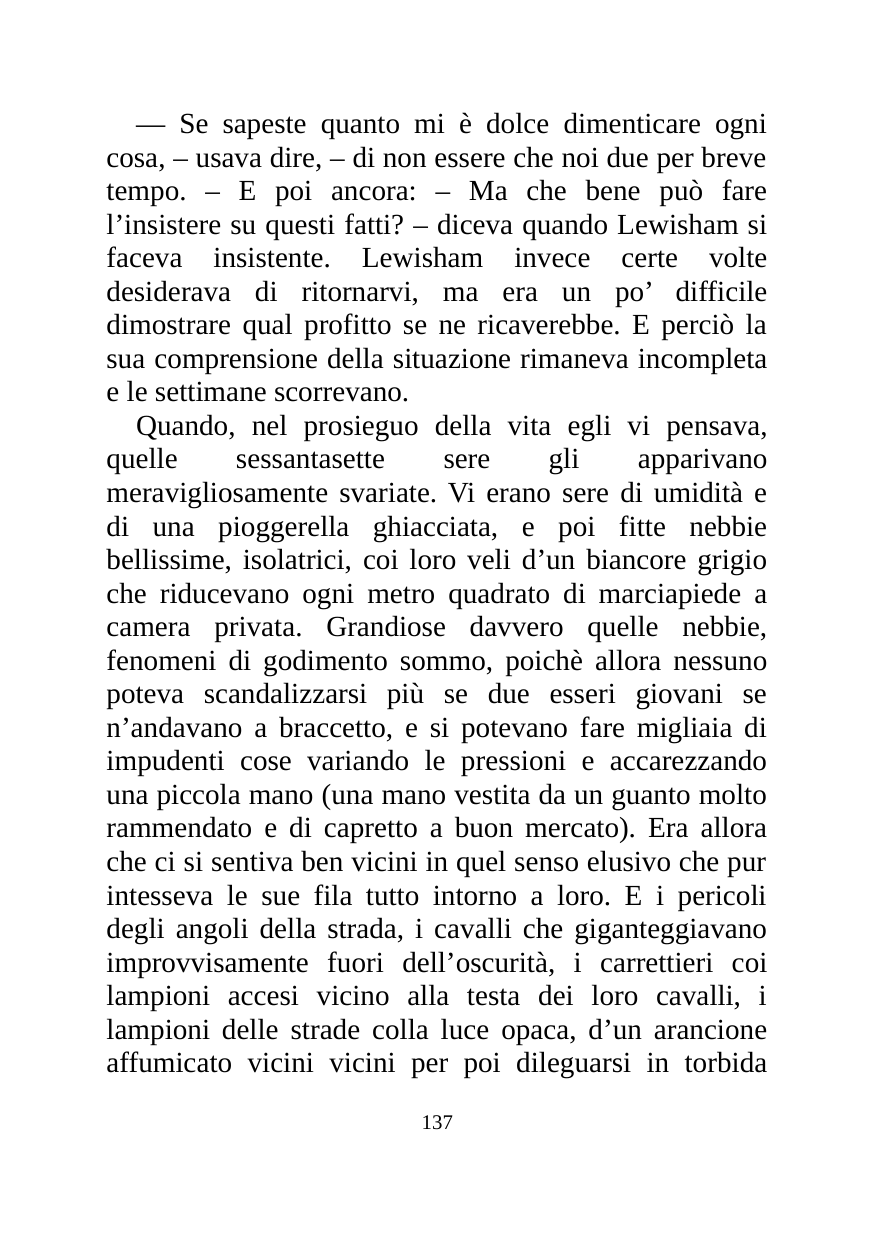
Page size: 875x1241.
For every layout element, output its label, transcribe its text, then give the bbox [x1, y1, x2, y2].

text Quando, nel prosieguo della vita egli vi pensava, quelle sessantasette sere gli apparivano meravigliosamente svariate. Vi erano sere di umidità e di una pioggerella ghiacciata, e poi fitte nebbie bellissime, isolatrici, coi loro veli d’un biancore grigio che riducevano ogni metro quadrato di marciapiede a camera privata. Grandiose davvero quelle nebbie, fenomeni di godimento sommo, poichè allora nessuno poteva scandalizzarsi più se due esseri giovani se n’andavano a braccetto, e si potevano fare migliaia di impudenti cose variando le pressioni e accarezzando una piccola mano (una mano vestita da un guanto molto rammendato e di capretto a buon mercato). Era allora che ci si sentiva ben vicini in quel senso elusivo che pur intesseva le sue fila tutto intorno a loro. E i pericoli degli angoli della strada, i cavalli che giganteggiavano improvvisamente fuori dell’oscurità, i carrettieri coi lampioni accesi vicino alla testa dei loro cavalli, i lampioni delle strade colla luce opaca, d’un arancione affumicato vicini vicini per poi dileguarsi in torbida [106, 408, 768, 1079]
text — Se sapeste quanto mi è dolce dimenticare ogni cosa, – usava dire, – di non essere che noi due per breve tempo. – E poi ancora: – Ma che bene può fare l’insistere su questi fatti? – diceva quando Lewisham si faceva insistente. Lewisham invece certe volte desiderava di ritornarvi, ma era un po’ difficile dimostrare qual profitto se ne ricaverebbe. E perciò la sua comprensione della situazione rimaneva incompleta e le settimane scorrevano. [106, 106, 768, 408]
